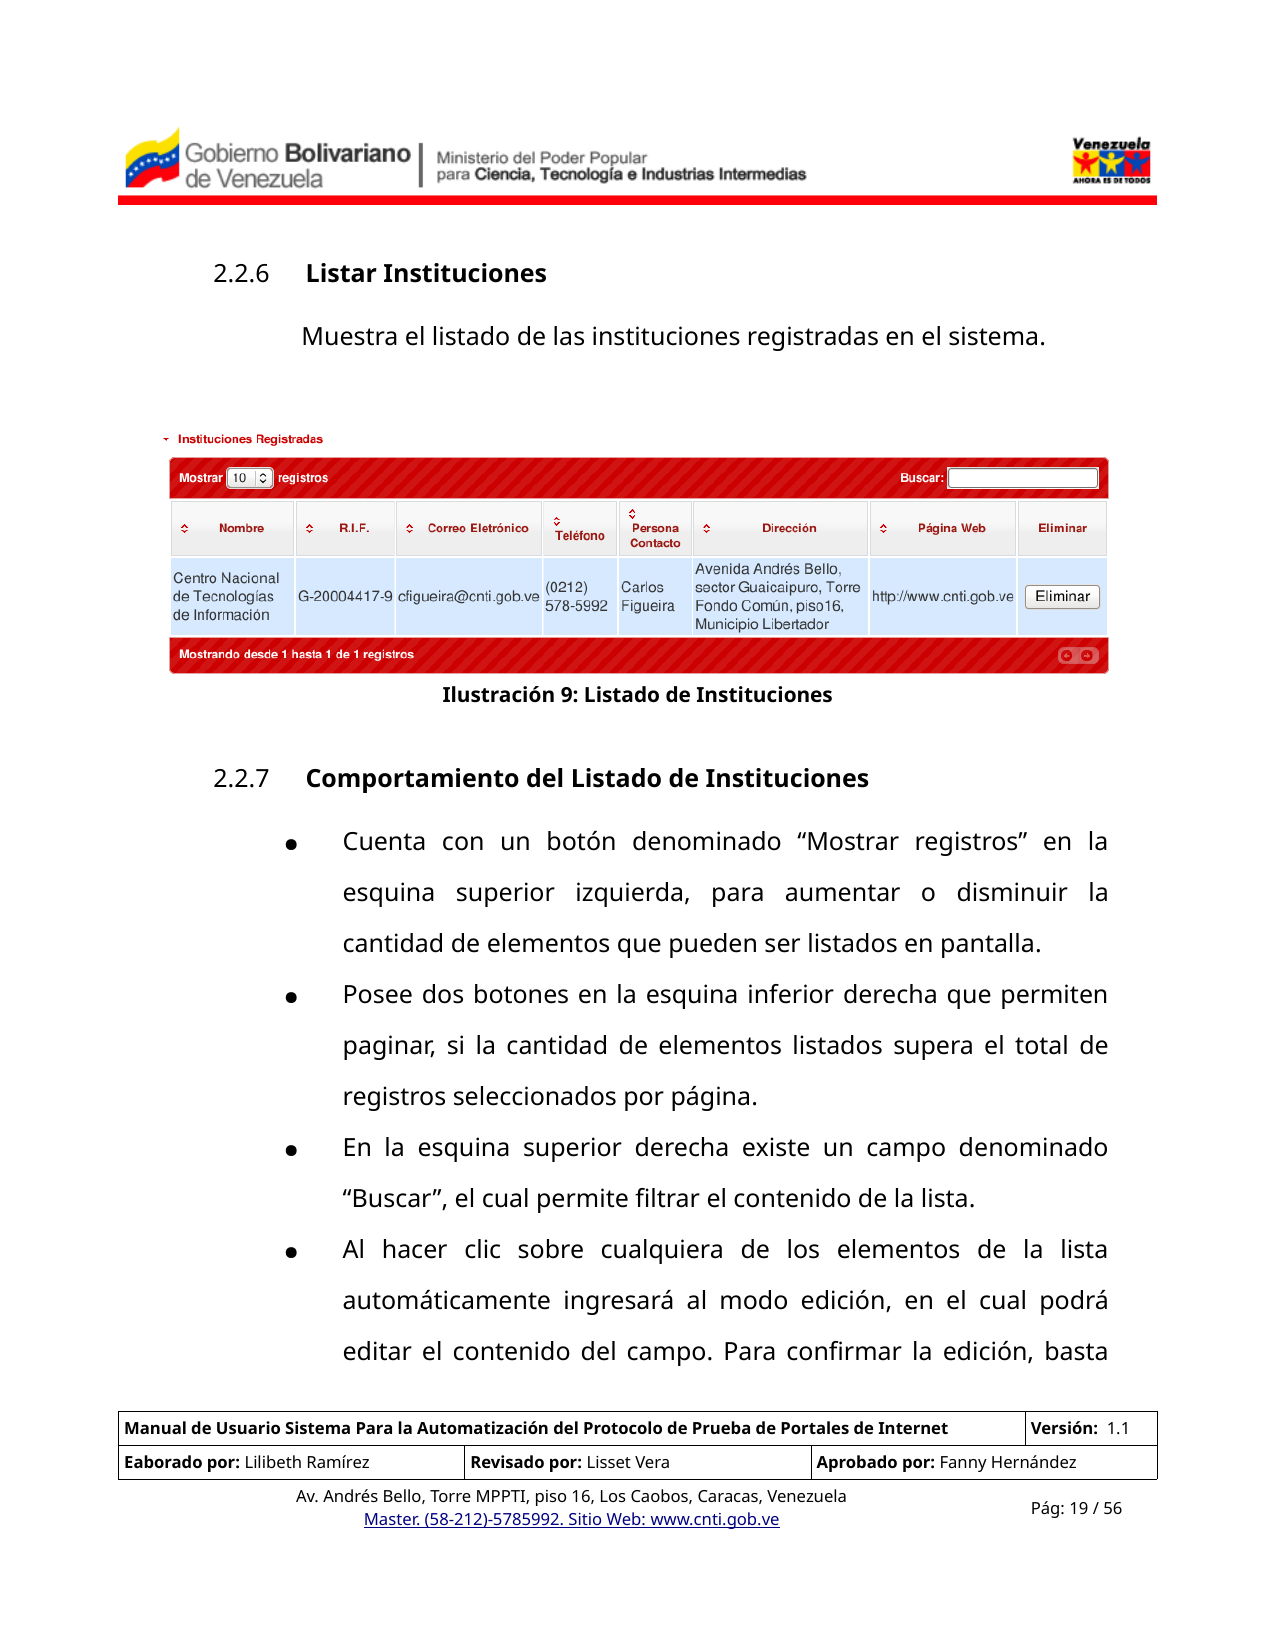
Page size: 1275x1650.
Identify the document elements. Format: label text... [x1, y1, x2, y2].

text Muestra el listado de las instituciones registradas en el sistema. [301, 318, 1098, 352]
text Ilustración 9: Listado de Instituciones [148, 681, 1127, 709]
list Al hacer clic sobre cualquiera de los elementos de la lista automáticamente ingresará al modo edición, en el cual podrá editar el contenido del campo. Para confirmar la edición, basta [283, 1232, 1109, 1368]
subtitle Listar Instituciones [118, 255, 1157, 289]
list En la esquina superior derecha existe un campo denominado “Buscar”, el cual permite filtrar el contenido de la lista. [283, 1130, 1109, 1215]
list Posee dos botones en la esquina inferior derecha que permiten paginar, si la cantidad de elementos listados supera el total de registros seleccionados por página. [283, 977, 1109, 1113]
subtitle Comportamiento del Listado de Instituciones [118, 761, 1157, 795]
picture [118, 119, 1157, 205]
picture [155, 427, 1115, 681]
list Cuenta con un botón denominado “Mostrar registros” en la esquina superior izquierda, para aumentar o disminuir la cantidad de elementos que pueden ser listados en pantalla. [283, 824, 1109, 960]
